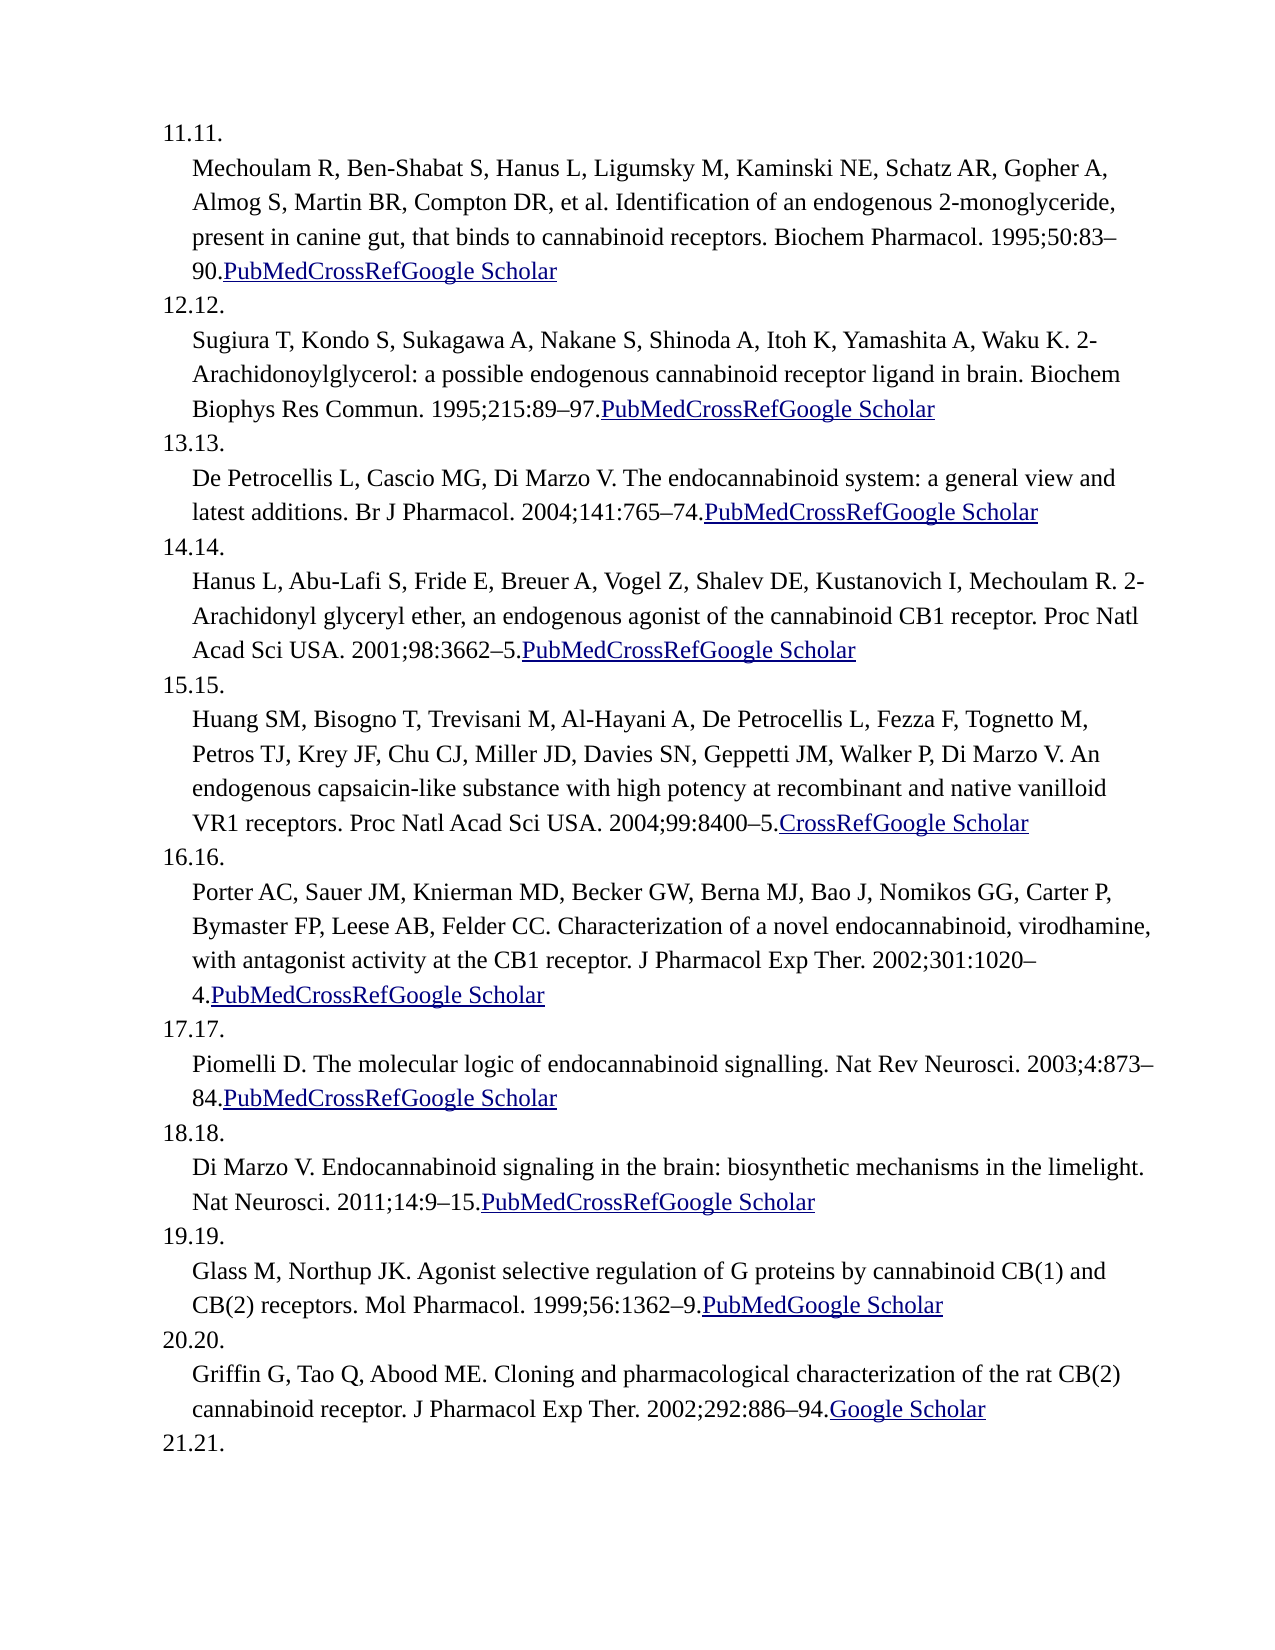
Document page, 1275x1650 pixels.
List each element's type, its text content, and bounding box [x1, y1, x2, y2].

list Hanus L, Abu-Lafi S, Fride E, Breuer A, Vogel Z, Shalev DE, Kustanovich I, Mechoulam R. 2-Arachidonyl glyceryl ether, an endogenous agonist of the cannabinoid CB1 receptor. Proc Natl Acad Sci USA. 2001;98:3662–5.PubMedCrossRefGoogle Scholar [162, 566, 1157, 664]
list 15. [162, 670, 1157, 698]
list Di Marzo V. Endocannabinoid signaling in the brain: biosynthetic mechanisms in the limelight. Nat Neurosci. 2011;14:9–15.PubMedCrossRefGoogle Scholar [162, 1152, 1157, 1216]
list 13. [162, 428, 1157, 457]
list Porter AC, Sauer JM, Knierman MD, Becker GW, Berna MJ, Bao J, Nomikos GG, Carter P, Bymaster FP, Leese AB, Felder CC. Characterization of a novel endocannabinoid, virodhamine, with antagonist activity at the CB1 receptor. J Pharmacol Exp Ther. 2002;301:1020–4.PubMedCrossRefGoogle Scholar [162, 877, 1157, 1009]
list 18. [162, 1118, 1157, 1147]
list 11. [162, 118, 1157, 147]
list 14. [162, 532, 1157, 561]
list Mechoulam R, Ben-Shabat S, Hanus L, Ligumsky M, Kaminski NE, Schatz AR, Gopher A, Almog S, Martin BR, Compton DR, et al. Identification of an endogenous 2-monoglyceride, present in canine gut, that binds to cannabinoid receptors. Biochem Pharmacol. 1995;50:83–90.PubMedCrossRefGoogle Scholar [162, 153, 1157, 285]
list Huang SM, Bisogno T, Trevisani M, Al-Hayani A, De Petrocellis L, Fezza F, Tognetto M, Petros TJ, Krey JF, Chu CJ, Miller JD, Davies SN, Geppetti JM, Walker P, Di Marzo V. An endogenous capsaicin-like substance with high potency at recombinant and native vanilloid VR1 receptors. Proc Natl Acad Sci USA. 2004;99:8400–5.CrossRefGoogle Scholar [162, 704, 1157, 836]
list Sugiura T, Kondo S, Sukagawa A, Nakane S, Shinoda A, Itoh K, Yamashita A, Waku K. 2-Arachidonoylglycerol: a possible endogenous cannabinoid receptor ligand in brain. Biochem Biophys Res Commun. 1995;215:89–97.PubMedCrossRefGoogle Scholar [162, 325, 1157, 423]
list 21. [162, 1428, 1157, 1457]
list Piomelli D. The molecular logic of endocannabinoid signalling. Nat Rev Neurosci. 2003;4:873–84.PubMedCrossRefGoogle Scholar [162, 1049, 1157, 1112]
list 19. [162, 1221, 1157, 1250]
list 20. [162, 1325, 1157, 1354]
list 16. [162, 842, 1157, 871]
list 17. [162, 1014, 1157, 1043]
list 12. [162, 291, 1157, 319]
list De Petrocellis L, Cascio MG, Di Marzo V. The endocannabinoid system: a general view and latest additions. Br J Pharmacol. 2004;141:765–74.PubMedCrossRefGoogle Scholar [162, 463, 1157, 526]
list Griffin G, Tao Q, Abood ME. Cloning and pharmacological characterization of the rat CB(2) cannabinoid receptor. J Pharmacol Exp Ther. 2002;292:886–94.Google Scholar [162, 1359, 1157, 1423]
list Glass M, Northup JK. Agonist selective regulation of G proteins by cannabinoid CB(1) and CB(2) receptors. Mol Pharmacol. 1999;56:1362–9.PubMedGoogle Scholar [162, 1256, 1157, 1319]
